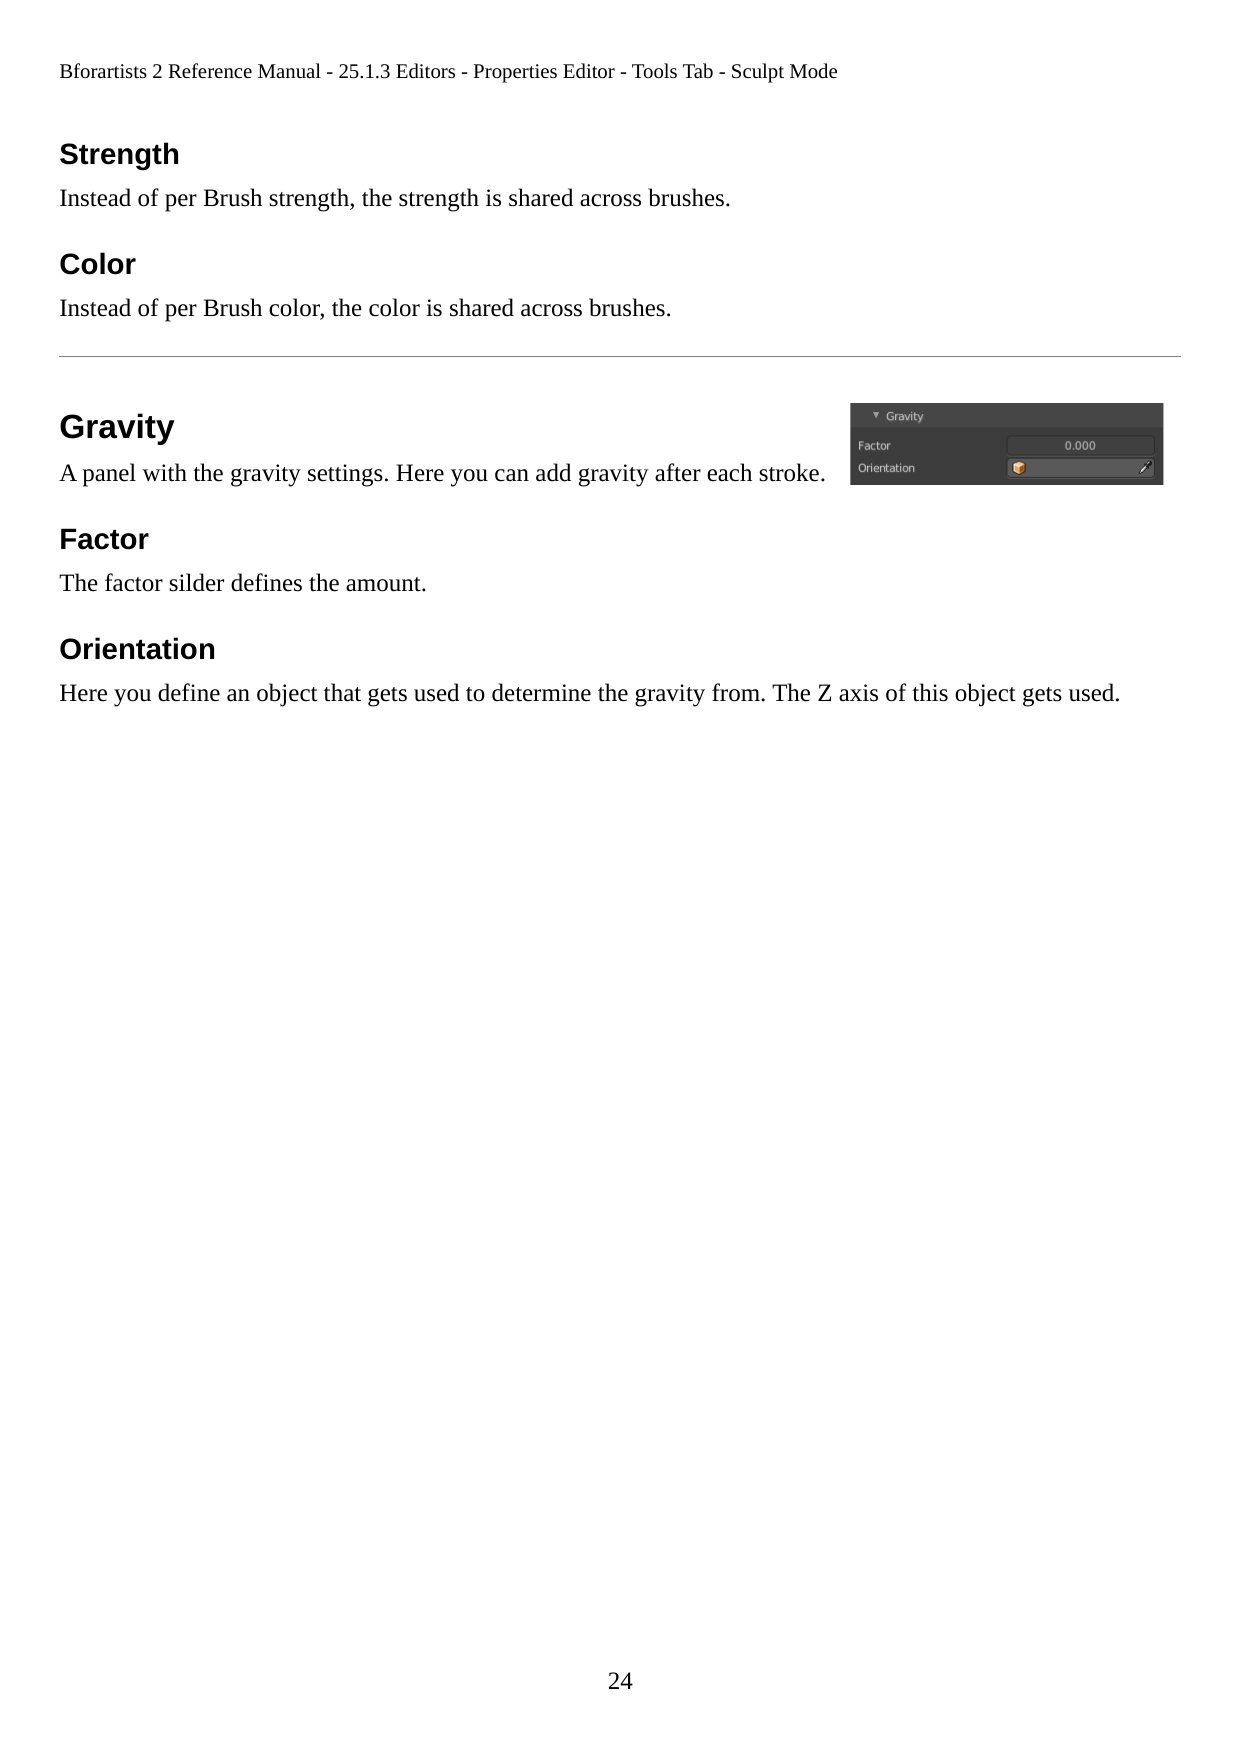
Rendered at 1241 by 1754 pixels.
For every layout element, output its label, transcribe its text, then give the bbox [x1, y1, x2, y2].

subtitle Orientation [59, 632, 1181, 665]
subtitle Color [59, 247, 1181, 280]
text Instead of per Brush color, the color is shared across brushes. [59, 293, 1181, 322]
text A panel with the gravity settings. Here you can add gravity after each stroke. [59, 458, 1181, 487]
text Here you define an object that gets used to determine the gravity from. The Z axis of this object gets used. [59, 678, 1181, 707]
subtitle Strength [59, 137, 1181, 170]
text Instead of per Brush strength, the strength is shared across brushes. [59, 183, 1181, 212]
text The factor silder defines the amount. [59, 568, 1181, 597]
subtitle Factor [59, 522, 1181, 555]
subtitle [1164, 407, 1181, 446]
picture [850, 403, 1164, 485]
subtitle Gravity [59, 407, 850, 446]
